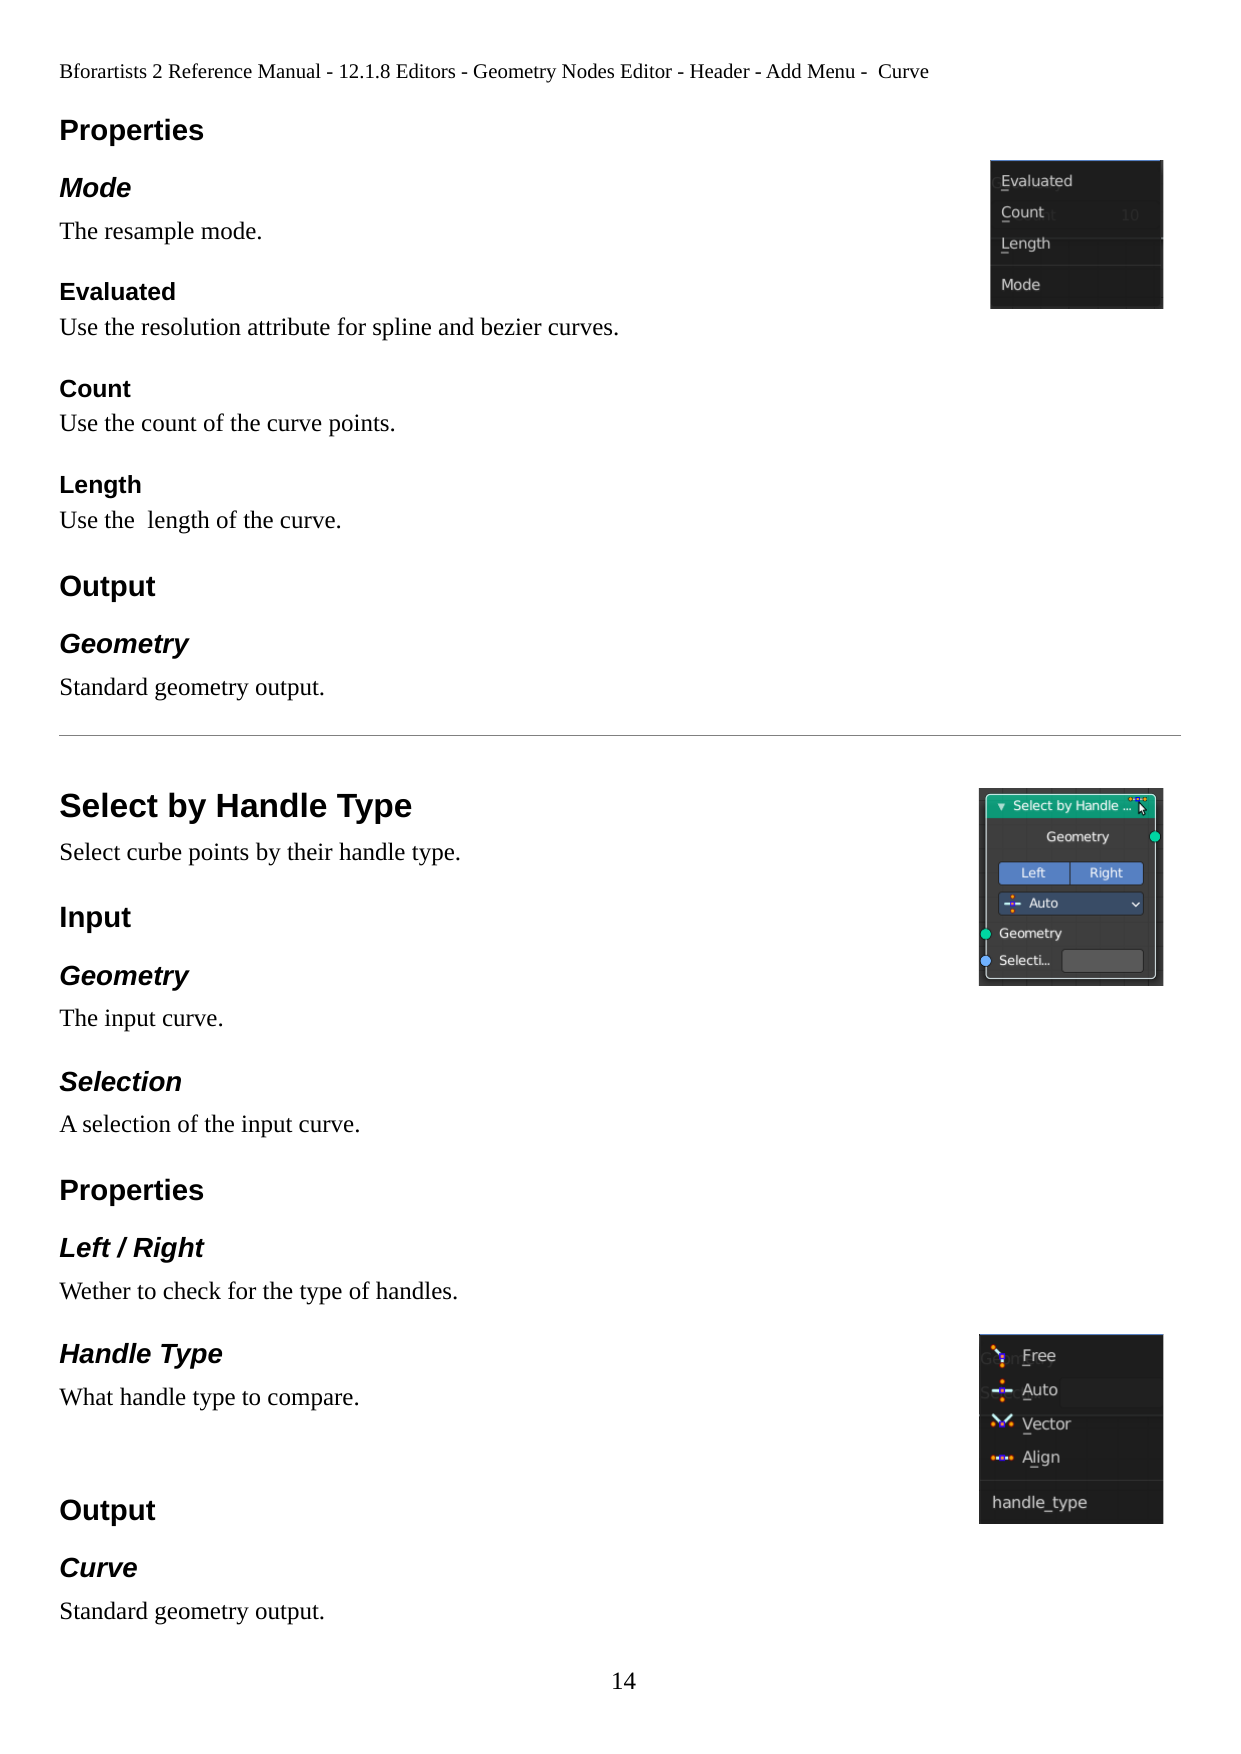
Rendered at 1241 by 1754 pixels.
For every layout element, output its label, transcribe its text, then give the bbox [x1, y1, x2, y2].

text What handle type to compare. [59, 1382, 979, 1411]
subtitle Selection [59, 1065, 1181, 1097]
text Standard geometry output. [59, 672, 1181, 700]
text The resample mode. [59, 216, 990, 244]
subtitle Evaluated [59, 277, 990, 306]
subtitle Left / Right [59, 1232, 1181, 1264]
subtitle Properties [59, 1173, 1181, 1207]
subtitle [1164, 171, 1181, 203]
subtitle Output [59, 1493, 1181, 1527]
text [1164, 216, 1181, 244]
subtitle Properties [59, 113, 1181, 146]
picture [978, 788, 1164, 986]
subtitle Input [59, 900, 978, 934]
text Use the resolution attribute for spline and bezier curves. [59, 312, 1181, 341]
subtitle [1164, 1338, 1181, 1370]
text Standard geometry output. [59, 1596, 1181, 1625]
subtitle Select by Handle Type [59, 786, 1181, 824]
picture [979, 1334, 1164, 1524]
text Select curbe points by their handle type. [59, 837, 978, 866]
text Use the count of the curve points. [59, 408, 1181, 437]
subtitle Output [59, 568, 1181, 602]
text Wether to check for the type of handles. [59, 1276, 1181, 1305]
text A selection of the input curve. [59, 1109, 1181, 1138]
subtitle Length [59, 470, 1181, 498]
picture [990, 160, 1164, 309]
text Use the length of the curve. [59, 505, 1181, 533]
text The input curve. [59, 1003, 1181, 1032]
subtitle Geometry [59, 627, 1181, 659]
subtitle Mode [59, 171, 990, 203]
subtitle Handle Type [59, 1338, 979, 1370]
subtitle [1164, 277, 1181, 306]
subtitle [1164, 900, 1181, 934]
subtitle Count [59, 374, 1181, 402]
subtitle Geometry [59, 959, 1181, 991]
subtitle Curve [59, 1552, 1181, 1584]
